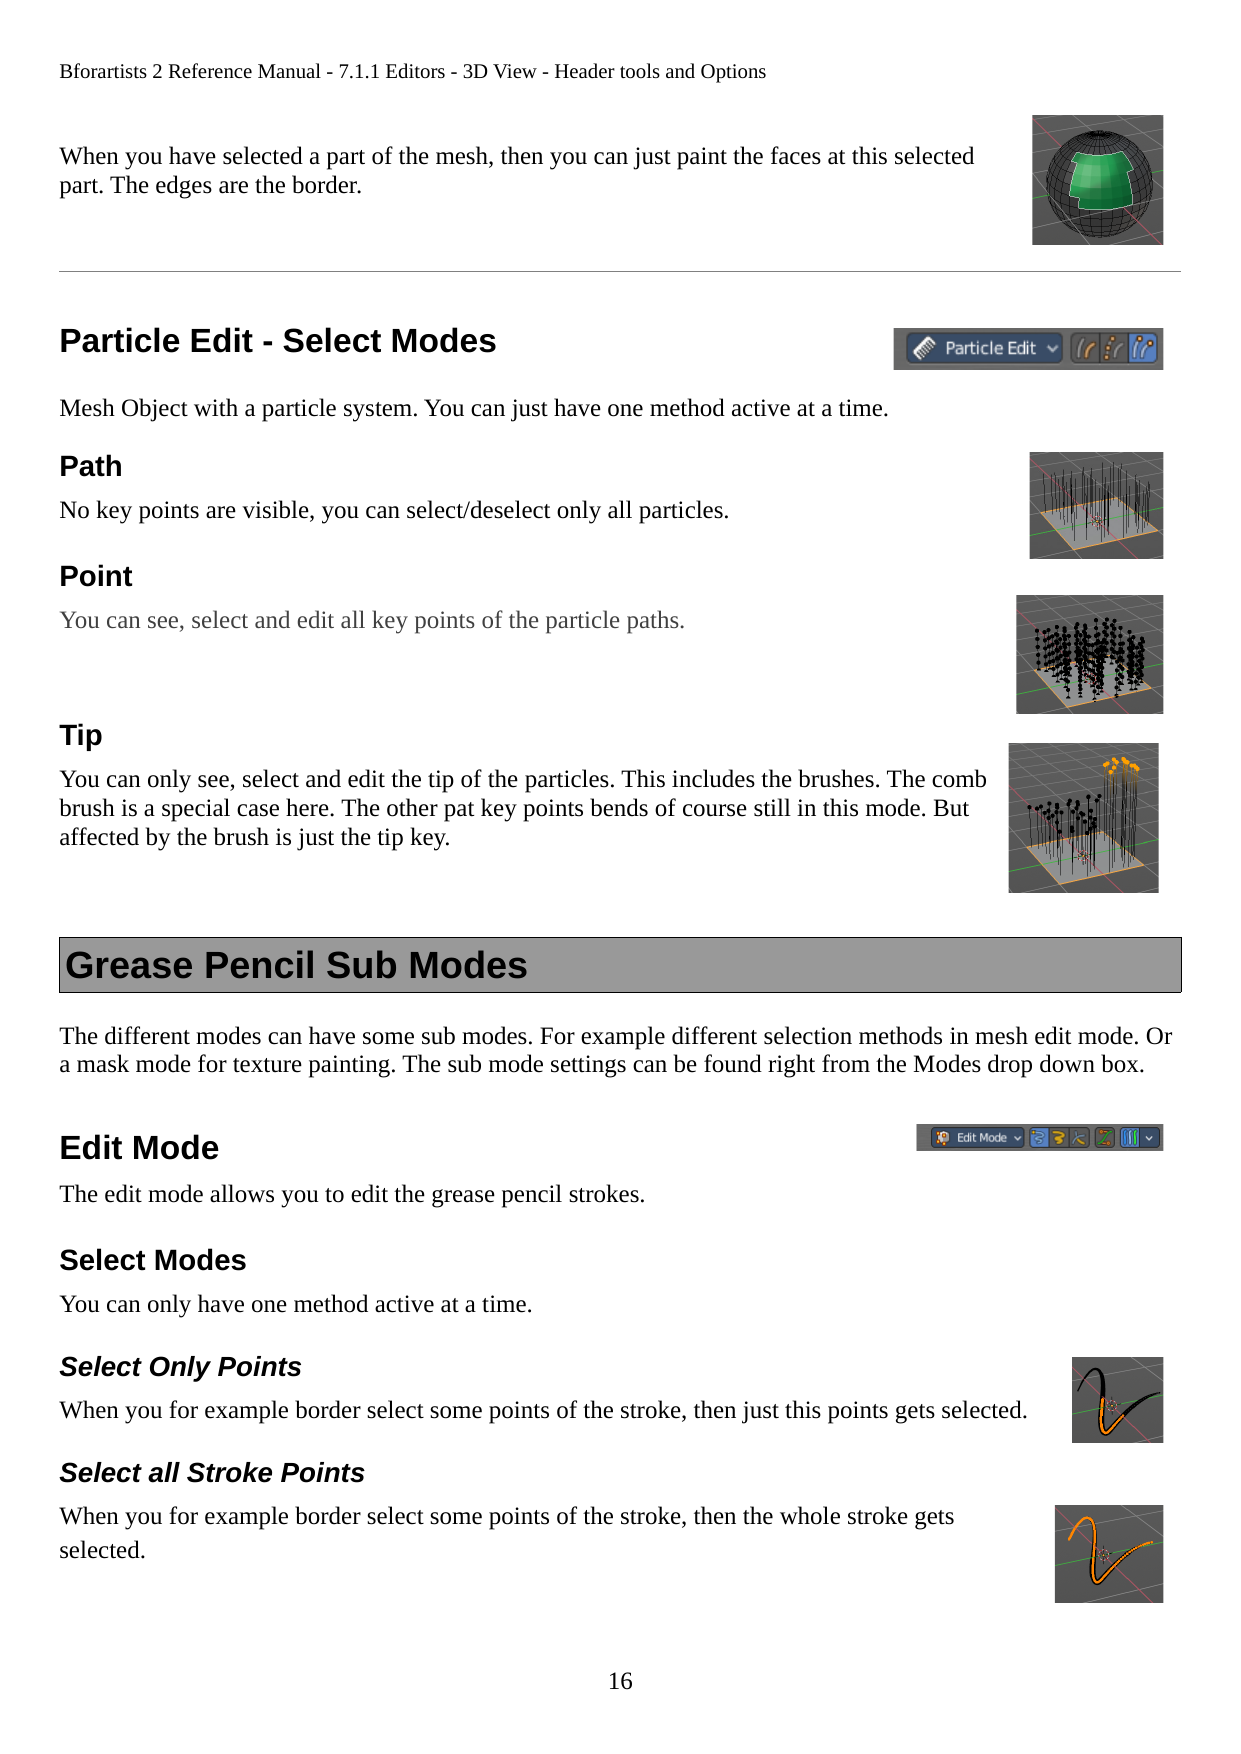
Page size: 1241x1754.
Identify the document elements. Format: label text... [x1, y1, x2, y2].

text You can only see, select and edit the tip of the particles. This includes the brushes. The comb brush is a special case here. The other pat key points bends of course still in this mode. But affected by the brush is just the tip key. [59, 764, 1008, 851]
picture [1008, 743, 1159, 893]
text No key points are visible, you can select/deselect only all particles. [59, 495, 1029, 524]
subtitle Tip [59, 718, 1181, 752]
subtitle Select Modes [59, 1243, 1181, 1276]
subtitle Select all Stroke Points [59, 1456, 1181, 1488]
picture [1072, 1357, 1164, 1443]
picture [1029, 452, 1164, 559]
text When you for example border select some points of the stroke, then the whole stroke gets selected. [59, 1501, 1181, 1564]
picture [916, 1124, 1164, 1151]
subtitle Path [59, 449, 1181, 483]
text The edit mode allows you to edit the grease pencil strokes. [59, 1179, 1181, 1208]
subtitle Edit Mode [59, 1128, 1181, 1167]
table_header Grease Pencil Sub Modes [60, 938, 1181, 992]
picture [1016, 595, 1164, 714]
text The different modes can have some sub modes. For example different selection methods in mesh edit mode. Or a mask mode for texture painting. The sub mode settings can be found right from the Modes drop down box. [59, 1021, 1181, 1078]
subtitle Point [59, 559, 1181, 593]
subtitle Mesh Object with a particle system. You can just have one method active at a time. [59, 393, 1181, 422]
text When you for example border select some points of the stroke, then just this points gets selected. [59, 1395, 1072, 1424]
picture [1054, 1505, 1164, 1603]
picture [893, 328, 1164, 370]
text You can only have one method active at a time. [59, 1289, 1181, 1318]
subtitle Particle Edit - Select Modes [59, 321, 1181, 360]
text When you have selected a part of the mesh, then you can just paint the faces at this selected part. The edges are the border. [59, 141, 1032, 199]
picture [1032, 115, 1164, 245]
subtitle Select Only Points [59, 1351, 1181, 1382]
text You can see, select and edit all key points of the particle paths. [59, 605, 1016, 634]
